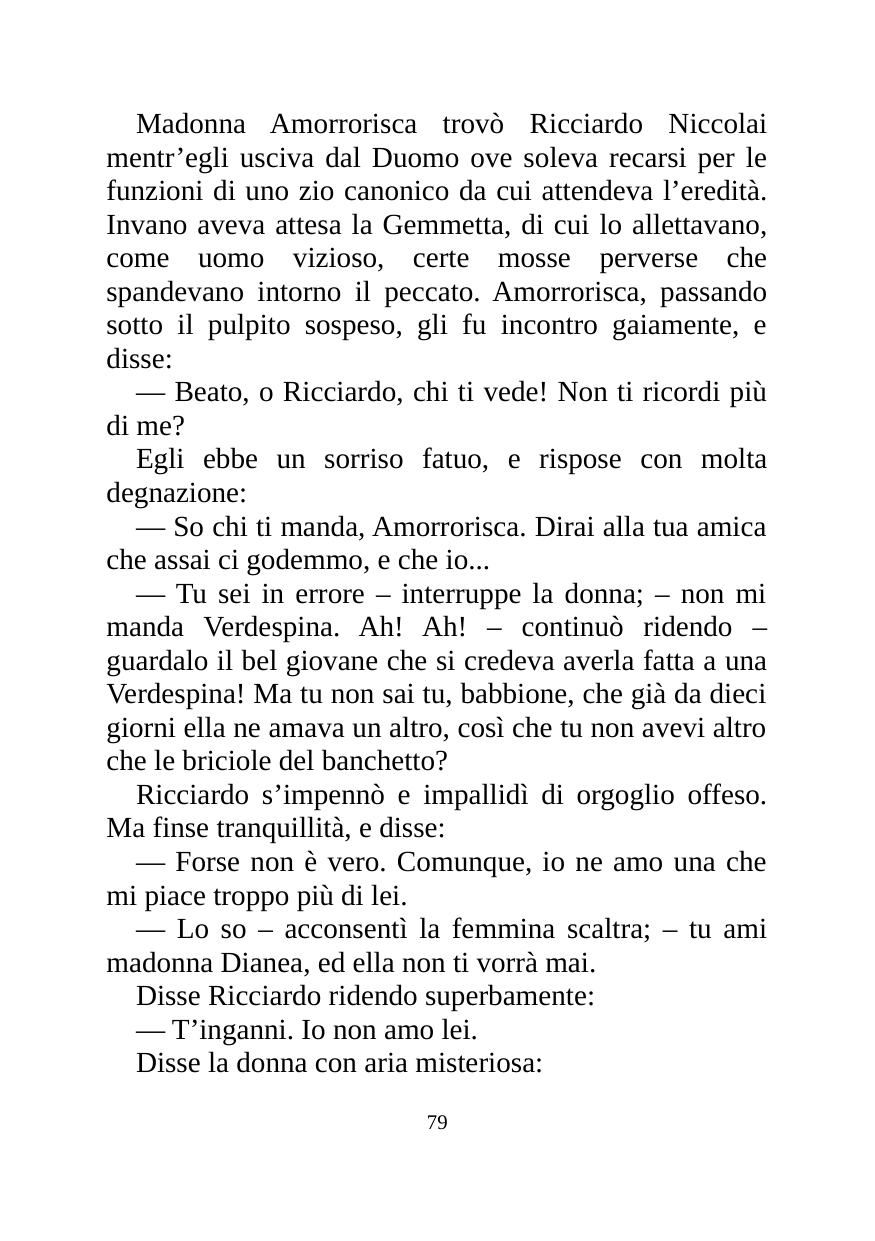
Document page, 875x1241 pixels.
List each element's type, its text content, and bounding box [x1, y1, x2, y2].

text — Lo so – acconsentì la femmina scaltra; – tu ami madonna Dianea, ed ella non ti vorrà mai. [106, 911, 768, 978]
text — T’inganni. Io non amo lei. [106, 1012, 768, 1045]
text Disse la donna con aria misteriosa: [106, 1045, 768, 1079]
text Disse Ricciardo ridendo superbamente: [106, 978, 768, 1012]
text Madonna Amorrorisca trovò Ricciardo Niccolai mentr’egli usciva dal Duomo ove soleva recarsi per le funzioni di uno zio canonico da cui attendeva l’eredità. Invano aveva attesa la Gemmetta, di cui lo allettavano, come uomo vizioso, certe mosse perverse che spandevano intorno il peccato. Amorrorisca, passando sotto il pulpito sospeso, gli fu incontro gaiamente, e disse: [106, 106, 768, 374]
text — Forse non è vero. Comunque, io ne amo una che mi piace troppo più di lei. [106, 844, 768, 911]
text Egli ebbe un sorriso fatuo, e rispose con molta degnazione: [106, 442, 768, 509]
text — Tu sei in errore – interruppe la donna; – non mi manda Verdespina. Ah! Ah! – continuò ridendo – guardalo il bel giovane che si credeva averla fatta a una Verdespina! Ma tu non sai tu, babbione, che già da dieci giorni ella ne amava un altro, così che tu non avevi altro che le briciole del banchetto? [106, 576, 768, 777]
text — Beato, o Ricciardo, chi ti vede! Non ti ricordi più di me? [106, 374, 768, 442]
text Ricciardo s’impennò e impallidì di orgoglio offeso. Ma finse tranquillità, e disse: [106, 777, 768, 844]
text — So chi ti manda, Amorrorisca. Dirai alla tua amica che assai ci godemmo, e che io... [106, 509, 768, 576]
